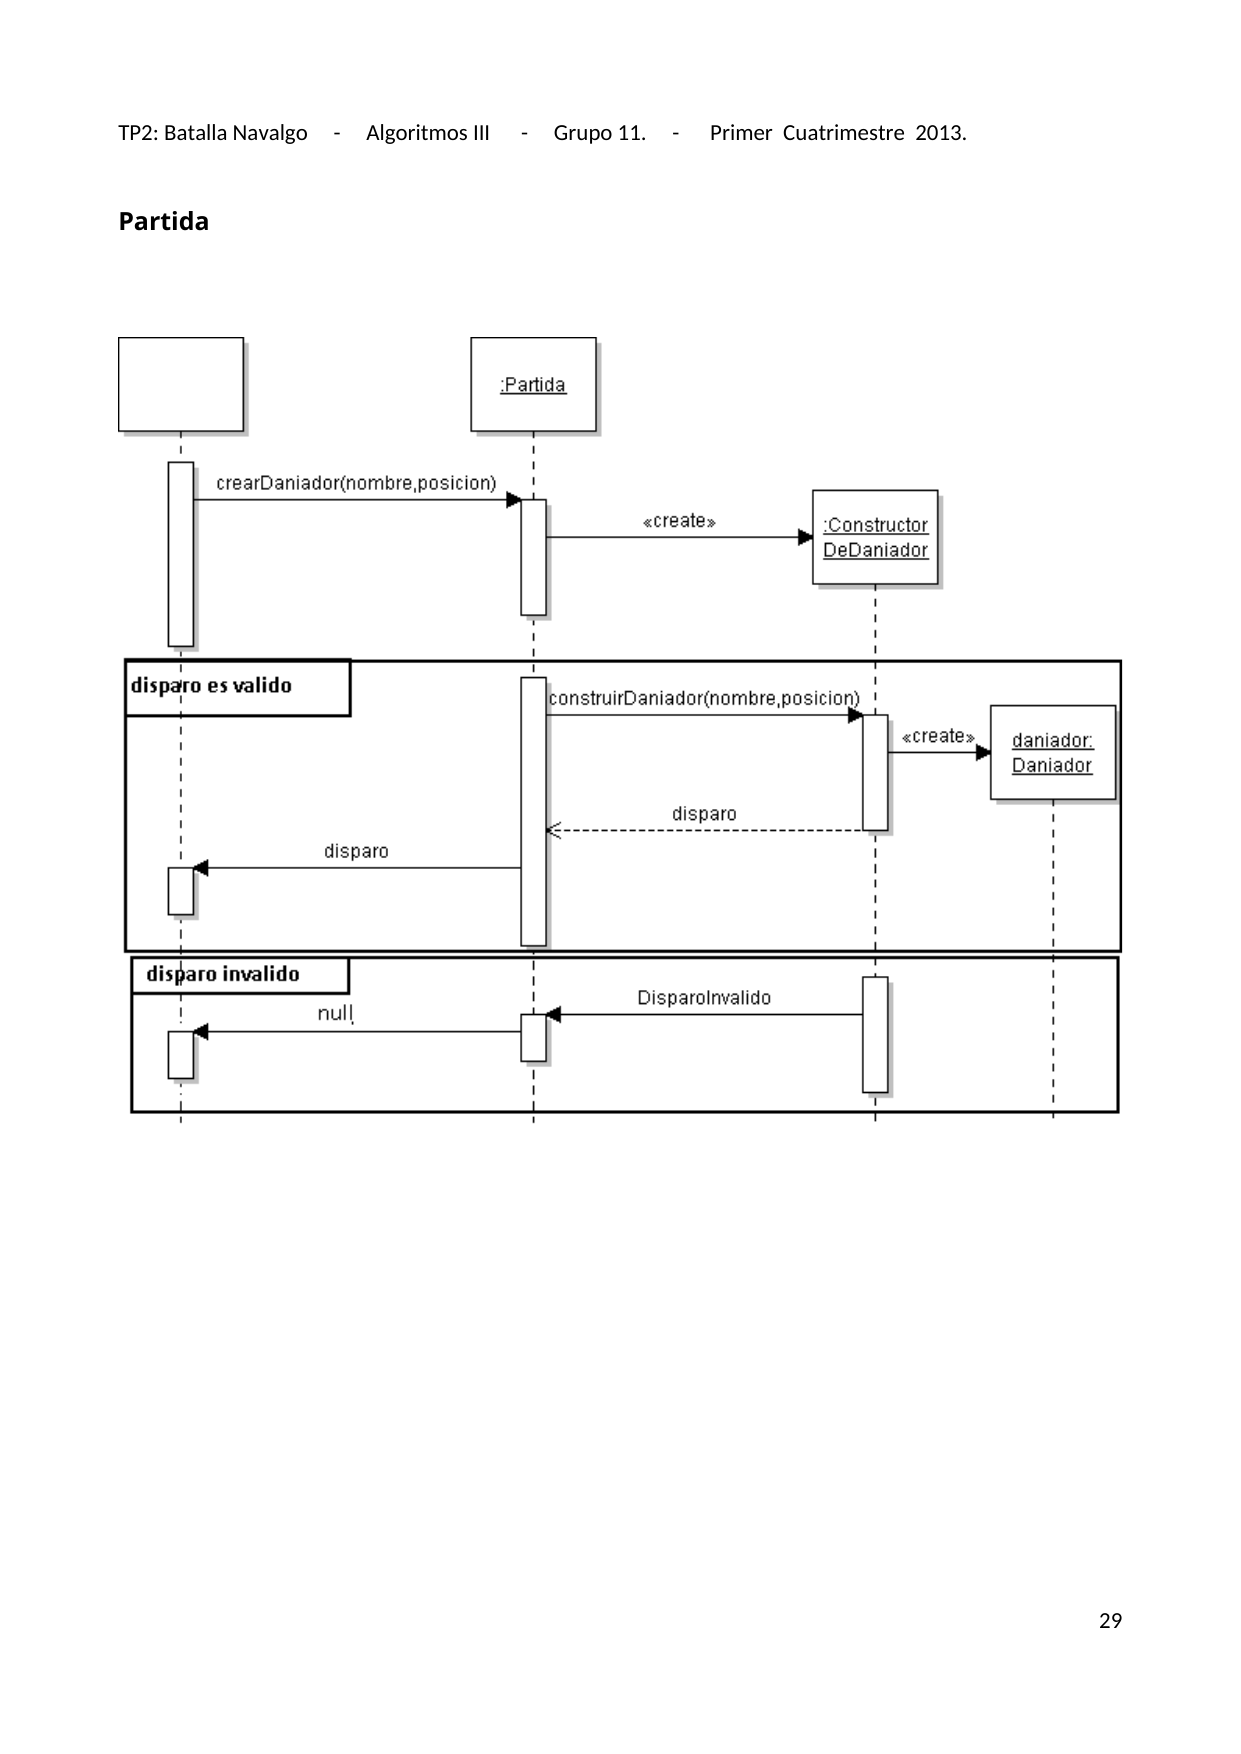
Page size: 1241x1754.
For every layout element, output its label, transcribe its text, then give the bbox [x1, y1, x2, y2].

picture [118, 337, 1123, 1131]
text Partida [118, 204, 1122, 238]
